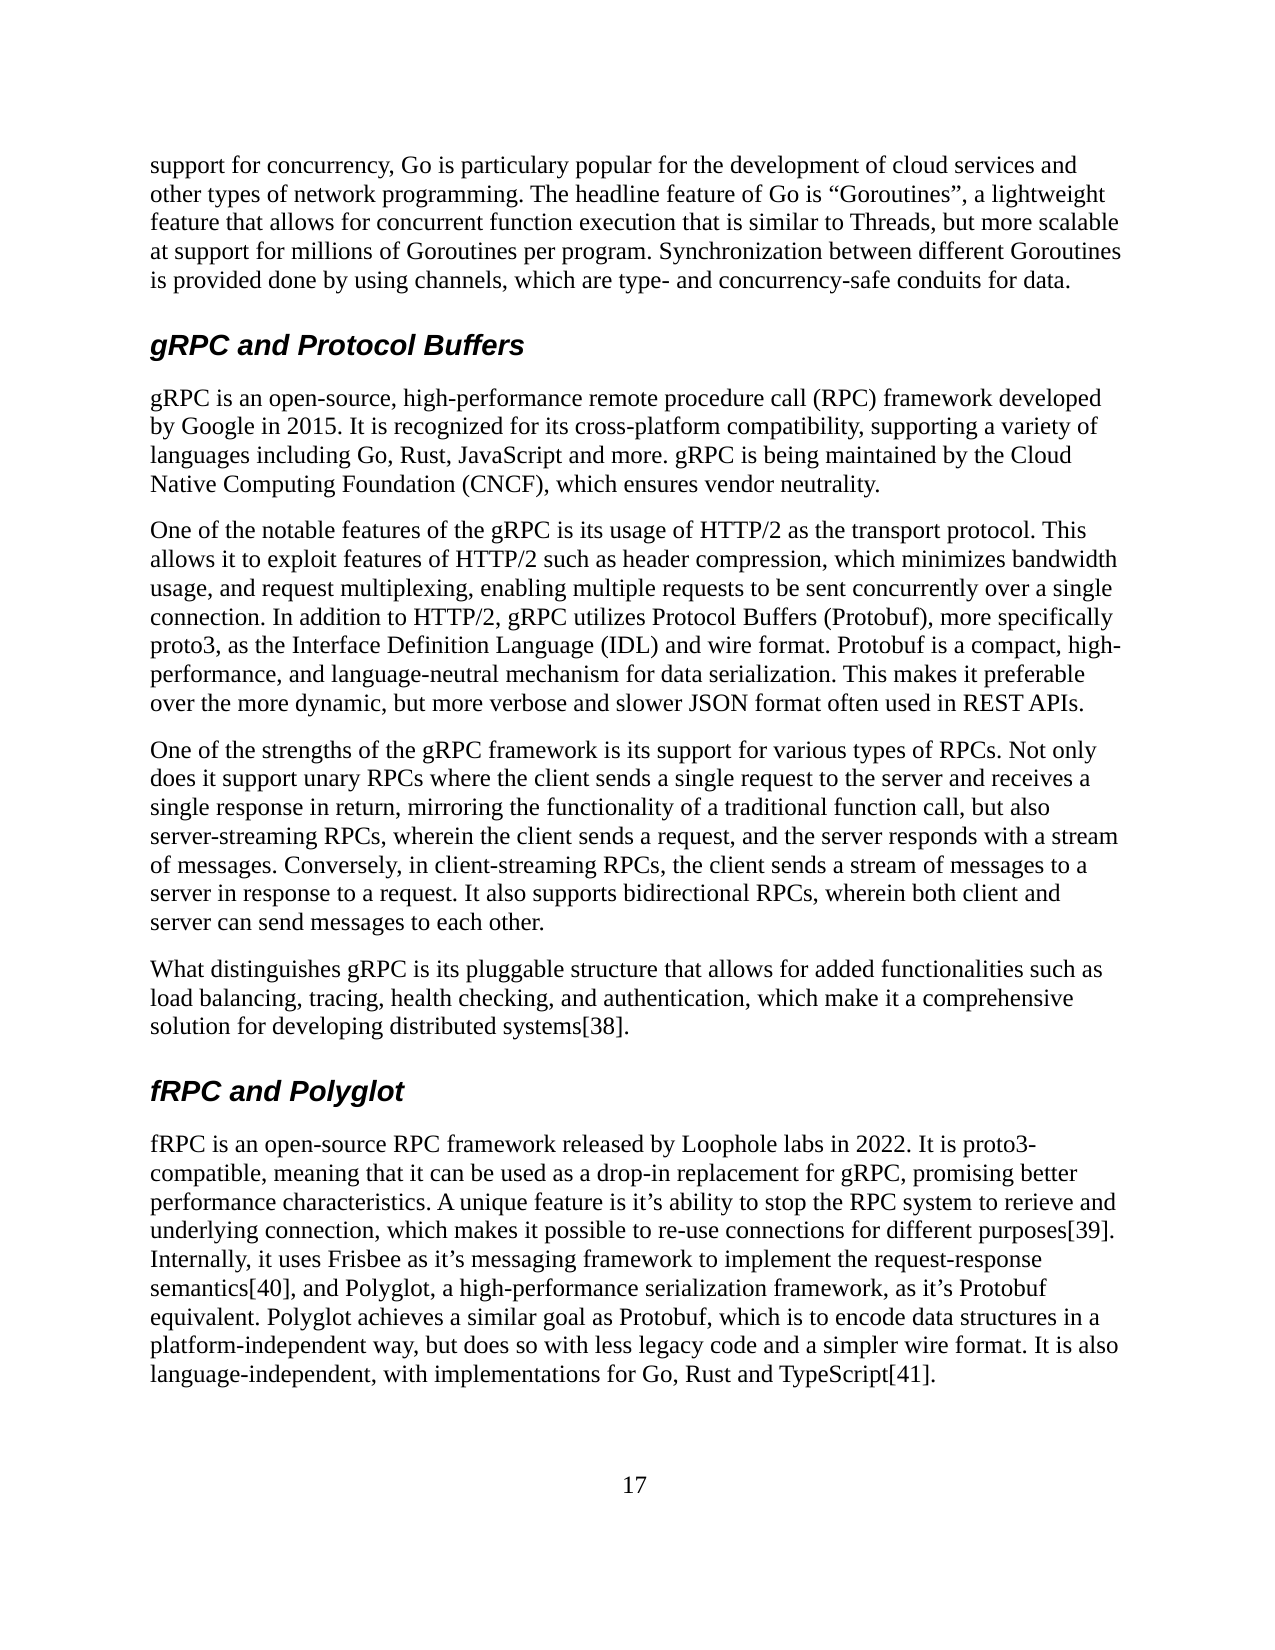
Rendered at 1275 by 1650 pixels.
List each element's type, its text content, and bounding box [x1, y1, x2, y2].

text What distinguishes gRPC is its pluggable structure that allows for added functionalities such as load balancing, tracing, health checking, and authentication, which make it a comprehensive solution for developing distributed systems[38]. [150, 954, 1125, 1040]
subtitle fRPC and Polyglot [150, 1074, 1125, 1108]
text fRPC is an open-source RPC framework released by Loophole labs in 2022. It is proto3-compatible, meaning that it can be used as a drop-in replacement for gRPC, promising better performance characteristics. A unique feature is it’s ability to stop the RPC system to rerieve and underlying connection, which makes it possible to re-use connections for different purposes[39]. Internally, it uses Frisbee as it’s messaging framework to implement the request-response semantics[40], and Polyglot, a high-performance serialization framework, as it’s Protobuf equivalent. Polyglot achieves a similar goal as Protobuf, which is to encode data structures in a platform-independent way, but does so with less legacy code and a simpler wire format. It is also language-independent, with implementations for Go, Rust and TypeScript[41]. [150, 1129, 1125, 1388]
subtitle gRPC and Protocol Buffers [150, 328, 1125, 361]
text One of the strengths of the gRPC framework is its support for various types of RPCs. Not only does it support unary RPCs where the client sends a single request to the server and receives a single response in return, mirroring the functionality of a traditional function call, but also server-streaming RPCs, wherein the client sends a request, and the server responds with a stream of messages. Conversely, in client-streaming RPCs, the client sends a stream of messages to a server in response to a request. It also supports bidirectional RPCs, wherein both client and server can send messages to each other. [150, 735, 1125, 936]
text gRPC is an open-source, high-performance remote procedure call (RPC) framework developed by Google in 2015. It is recognized for its cross-platform compatibility, supporting a variety of languages including Go, Rust, JavaScript and more. gRPC is being maintained by the Cloud Native Computing Foundation (CNCF), which ensures vendor neutrality. [150, 383, 1125, 498]
text support for concurrency, Go is particulary popular for the development of cloud services and other types of network programming. The headline feature of Go is “Goroutines”, a lightweight feature that allows for concurrent function execution that is similar to Threads, but more scalable at support for millions of Goroutines per program. Synchronization between different Goroutines is provided done by using channels, which are type- and concurrency-safe conduits for data. [150, 150, 1125, 294]
text One of the notable features of the gRPC is its usage of HTTP/2 as the transport protocol. This allows it to exploit features of HTTP/2 such as header compression, which minimizes bandwidth usage, and request multiplexing, enabling multiple requests to be sent concurrently over a single connection. In addition to HTTP/2, gRPC utilizes Protocol Buffers (Protobuf), more specifically proto3, as the Interface Definition Language (IDL) and wire format. Protobuf is a compact, high-performance, and language-neutral mechanism for data serialization. This makes it preferable over the more dynamic, but more verbose and slower JSON format often used in REST APIs. [150, 516, 1125, 717]
